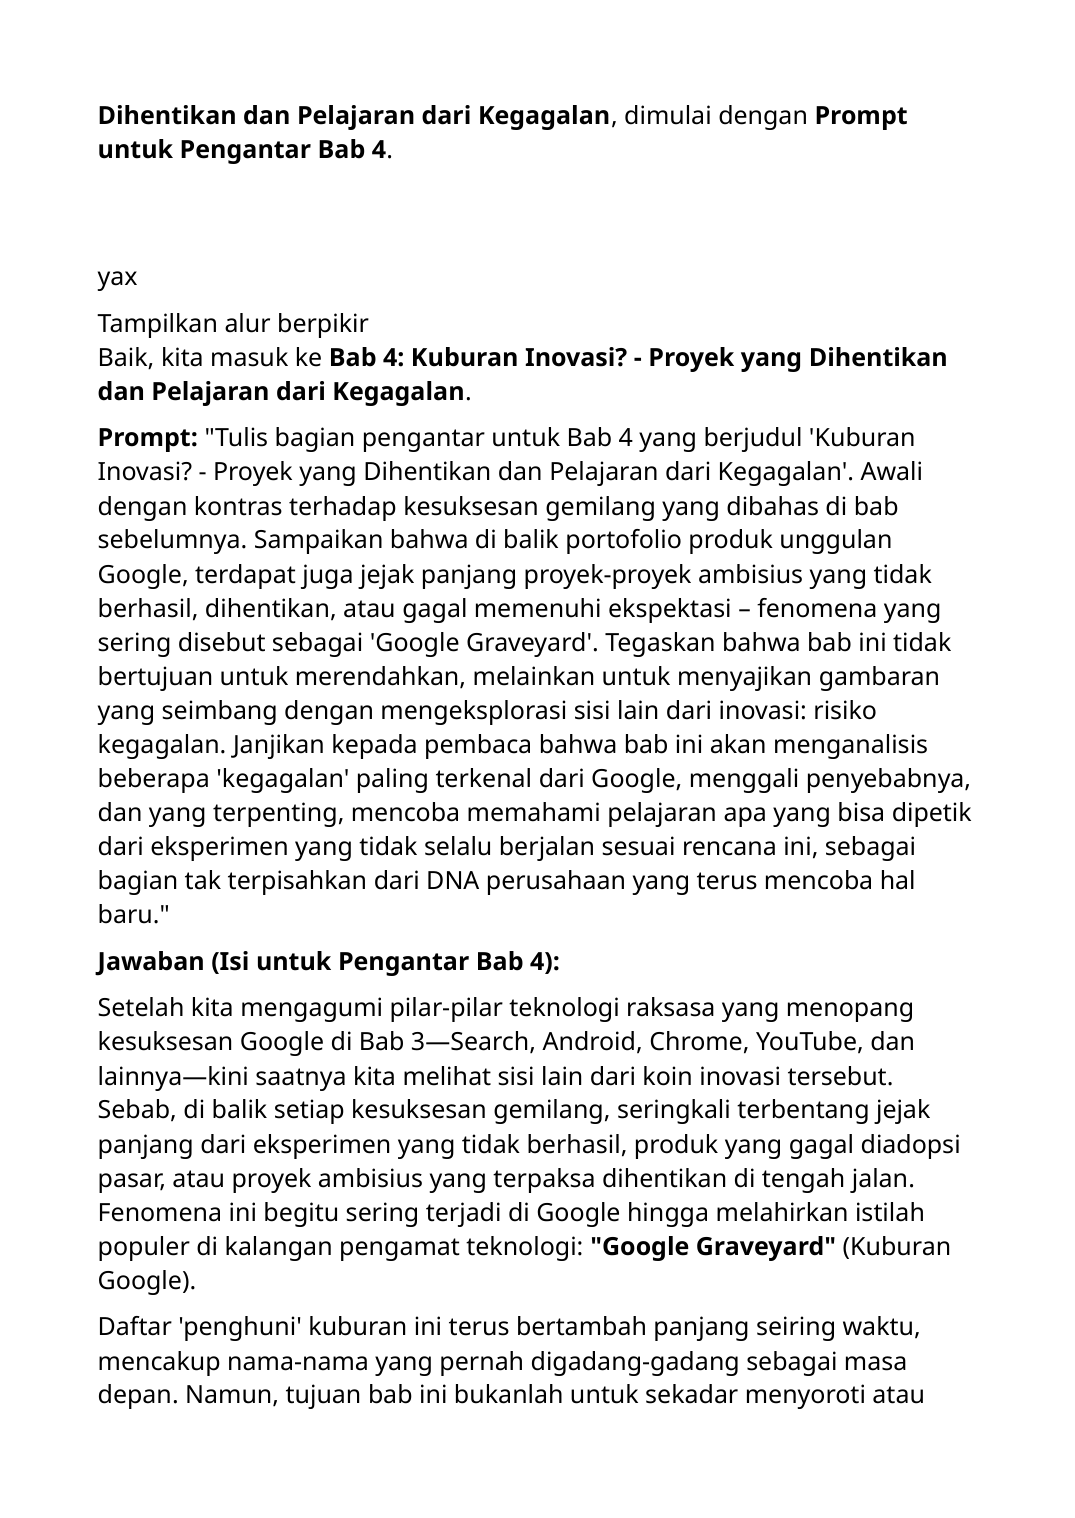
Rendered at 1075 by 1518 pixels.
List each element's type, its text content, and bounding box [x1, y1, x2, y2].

text Dihentikan dan Pelajaran dari Kegagalan, dimulai dengan Prompt untuk Pengantar Bab 4. [97, 97, 977, 166]
text Daftar 'penghuni' kuburan ini terus bertambah panjang seiring waktu, mencakup nama-nama yang pernah digadang-gadang sebagai masa depan. Namun, tujuan bab ini bukanlah untuk sekadar menyoroti atau [97, 1309, 977, 1411]
text Tampilkan alur berpikir [97, 305, 977, 339]
text Prompt: "Tulis bagian pengantar untuk Bab 4 yang berjudul 'Kuburan Inovasi? - Proyek yang Dihentikan dan Pelajaran dari Kegagalan'. Awali dengan kontras terhadap kesuksesan gemilang yang dibahas di bab sebelumnya. Sampaikan bahwa di balik portofolio produk unggulan Google, terdapat juga jejak panjang proyek-proyek ambisius yang tidak berhasil, dihentikan, atau gagal memenuhi ekspektasi – fenomena yang sering disebut sebagai 'Google Graveyard'. Tegaskan bahwa bab ini tidak bertujuan untuk merendahkan, melainkan untuk menyajikan gambaran yang seimbang dengan mengeksplorasi sisi lain dari inovasi: risiko kegagalan. Janjikan kepada pembaca bahwa bab ini akan menganalisis beberapa 'kegagalan' paling terkenal dari Google, menggali penyebabnya, dan yang terpenting, mencoba memahami pelajaran apa yang bisa dipetik dari eksperimen yang tidak selalu berjalan sesuai rencana ini, sebagai bagian tak terpisahkan dari DNA perusahaan yang terus mencoba hal baru." [97, 420, 977, 931]
text yax [97, 259, 977, 293]
text Jawaban (Isi untuk Pengantar Bab 4): [97, 943, 977, 977]
text Setelah kita mengagumi pilar-pilar teknologi raksasa yang menopang kesuksesan Google di Bab 3—Search, Android, Chrome, YouTube, dan lainnya—kini saatnya kita melihat sisi lain dari koin inovasi tersebut. Sebab, di balik setiap kesuksesan gemilang, seringkali terbentang jejak panjang dari eksperimen yang tidak berhasil, produk yang gagal diadopsi pasar, atau proyek ambisius yang terpaksa dihentikan di tengah jalan. Fenomena ini begitu sering terjadi di Google hingga melahirkan istilah populer di kalangan pengamat teknologi: "Google Graveyard" (Kuburan Google). [97, 990, 977, 1297]
text Baik, kita masuk ke Bab 4: Kuburan Inovasi? - Proyek yang Dihentikan dan Pelajaran dari Kegagalan. [97, 339, 977, 407]
